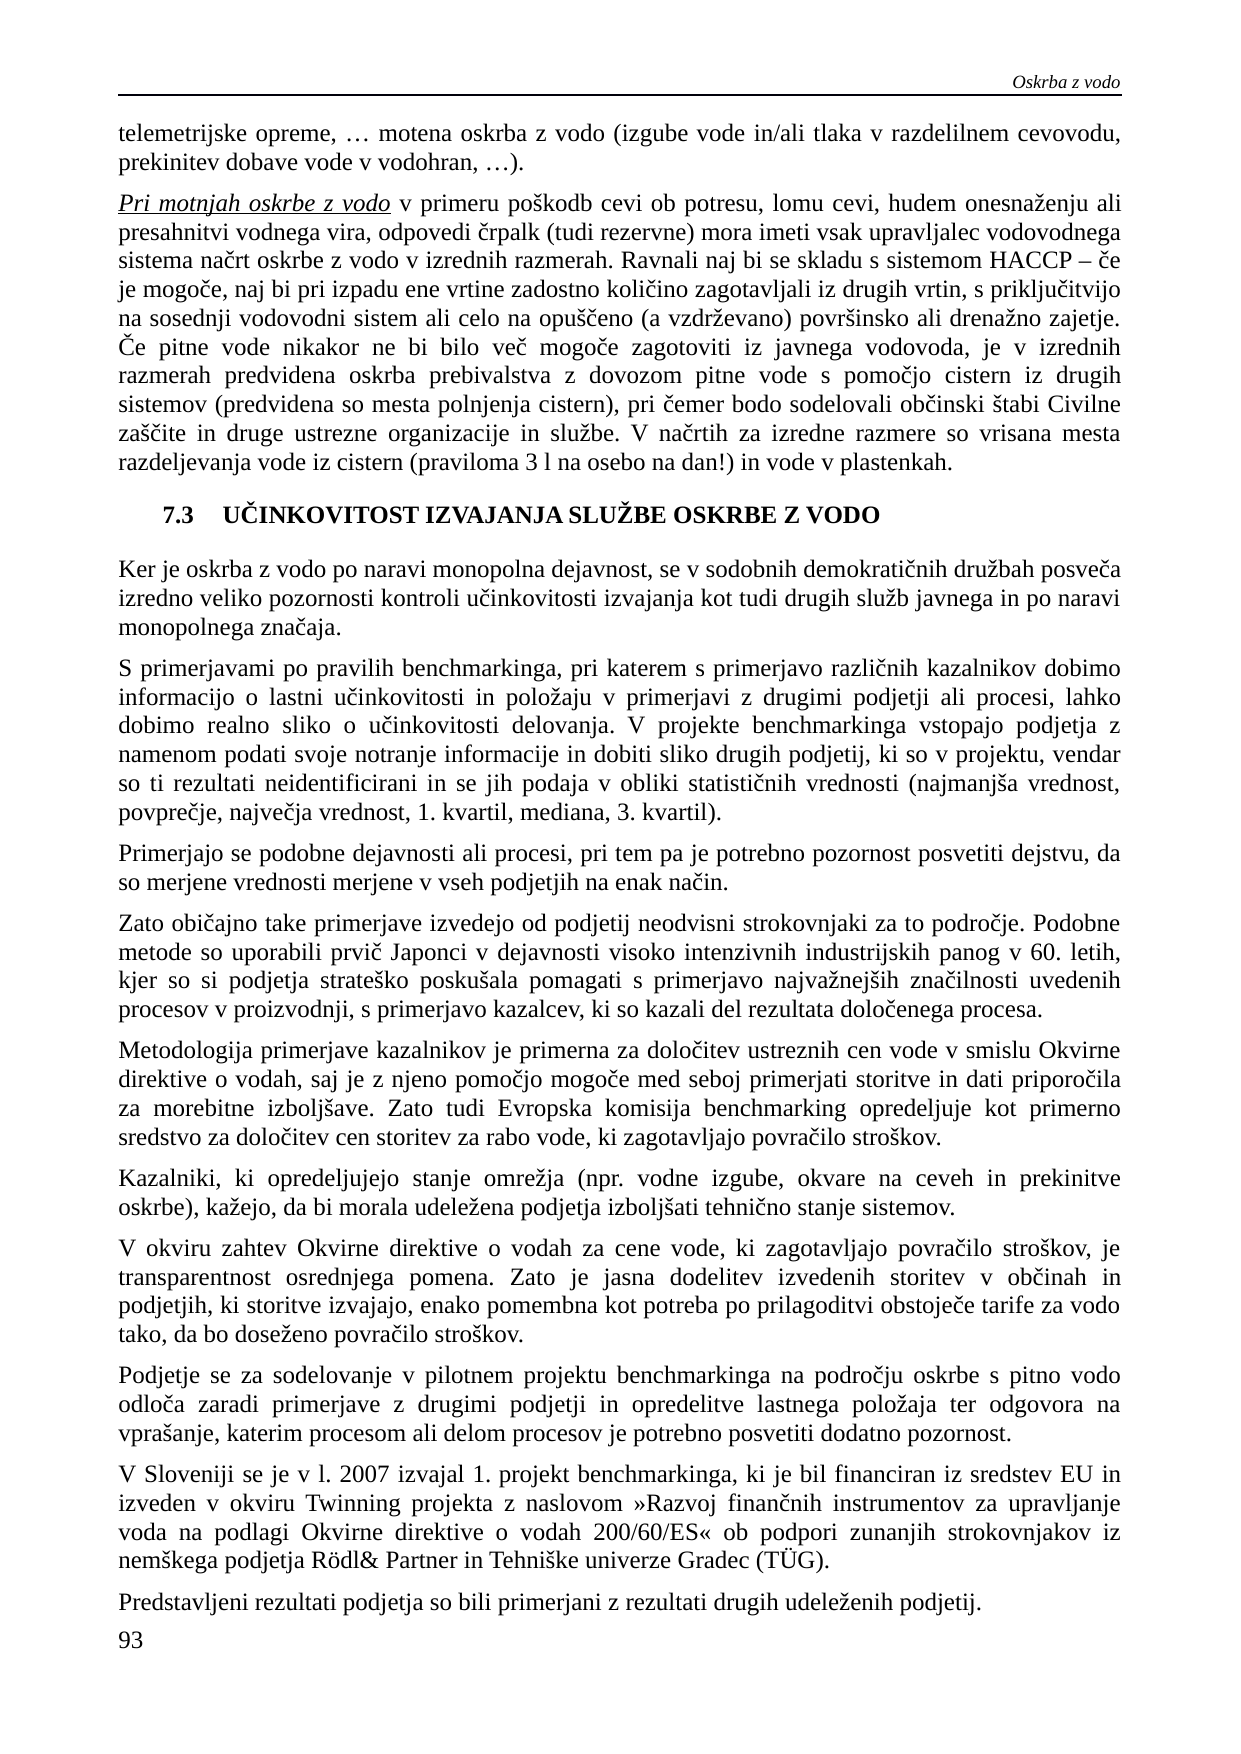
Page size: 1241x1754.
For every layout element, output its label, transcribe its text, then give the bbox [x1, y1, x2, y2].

text Podjetje se za sodelovanje v pilotnem projektu benchmarkinga na področju oskrbe s pitno vodo odloča zaradi primerjave z drugimi podjetji in opredelitve lastnega položaja ter odgovora na vprašanje, katerim procesom ali delom procesov je potrebno posvetiti dodatno pozornost. [118, 1361, 1122, 1447]
text V okviru zahtev Okvirne direktive o vodah za cene vode, ki zagotavljajo povračilo stroškov, je transparentnost osrednjega pomena. Zato je jasna dodelitev izvedenih storitev v občinah in podjetjih, ki storitve izvajajo, enako pomembna kot potreba po prilagoditvi obstoječe tarife za vodo tako, da bo doseženo povračilo stroškov. [118, 1233, 1122, 1348]
text Metodologija primerjave kazalnikov je primerna za določitev ustreznih cen vode v smislu Okvirne direktive o vodah, saj je z njeno pomočjo mogoče med seboj primerjati storitve in dati priporočila za morebitne izboljšave. Zato tudi Evropska komisija benchmarking opredeljuje kot primerno sredstvo za določitev cen storitev za rabo vode, ki zagotavljajo povračilo stroškov. [118, 1036, 1122, 1151]
subtitle Učinkovitost izvajanja SLUŽBE OSKRBE Z VODO [162, 501, 1122, 529]
text V Sloveniji se je v l. 2007 izvajal 1. projekt benchmarkinga, ki je bil financiran iz sredstev EU in izveden v okviru Twinning projekta z naslovom »Razvoj finančnih instrumentov za upravljanje voda na podlagi Okvirne direktive o vodah 200/60/ES« ob podpori zunanjih strokovnjakov iz nemškega podjetja Rödl& Partner in Tehniške univerze Gradec (TÜG). [118, 1459, 1122, 1574]
text Primerjajo se podobne dejavnosti ali procesi, pri tem pa je potrebno pozornost posvetiti dejstvu, da so merjene vrednosti merjene v vseh podjetjih na enak način. [118, 838, 1122, 896]
text Kazalniki, ki opredeljujejo stanje omrežja (npr. vodne izgube, okvare na ceveh in prekinitve oskrbe), kažejo, da bi morala udeležena podjetja izboljšati tehnično stanje sistemov. [118, 1163, 1122, 1221]
text S primerjavami po pravilih benchmarkinga, pri katerem s primerjavo različnih kazalnikov dobimo informacijo o lastni učinkovitosti in položaju v primerjavi z drugimi podjetji ali procesi, lahko dobimo realno sliko o učinkovitosti delovanja. V projekte benchmarkinga vstopajo podjetja z namenom podati svoje notranje informacije in dobiti sliko drugih podjetij, ki so v projektu, vendar so ti rezultati neidentificirani in se jih podaja v obliki statističnih vrednosti (najmanjša vrednost, povprečje, največja vrednost, 1. kvartil, mediana, 3. kvartil). [118, 653, 1122, 826]
text Zato običajno take primerjave izvedejo od podjetij neodvisni strokovnjaki za to področje. Podobne metode so uporabili prvič Japonci v dejavnosti visoko intenzivnih industrijskih panog v 60. letih, kjer so si podjetja strateško poskušala pomagati s primerjavo najvažnejših značilnosti uvedenih procesov v proizvodnji, s primerjavo kazalcev, ki so kazali del rezultata določenega procesa. [118, 908, 1122, 1023]
text Predstavljeni rezultati podjetja so bili primerjani z rezultati drugih udeleženih podjetij. [118, 1587, 1122, 1616]
text Ker je oskrba z vodo po naravi monopolna dejavnost, se v sodobnih demokratičnih družbah posveča izredno veliko pozornosti kontroli učinkovitosti izvajanja kot tudi drugih služb javnega in po naravi monopolnega značaja. [118, 554, 1122, 641]
text telemetrijske opreme, … motena oskrba z vodo (izgube vode in/ali tlaka v razdelilnem cevovodu, prekinitev dobave vode v vodohran, …). [118, 118, 1122, 176]
text Pri motnjah oskrbe z vodo v primeru poškodb cevi ob potresu, lomu cevi, hudem onesnaženju ali presahnitvi vodnega vira, odpovedi črpalk (tudi rezervne) mora imeti vsak upravljalec vodovodnega sistema načrt oskrbe z vodo v izrednih razmerah. Ravnali naj bi se skladu s sistemom HACCP – če je mogoče, naj bi pri izpadu ene vrtine zadostno količino zagotavljali iz drugih vrtin, s priključitvijo na sosednji vodovodni sistem ali celo na opuščeno (a vzdrževano) površinsko ali drenažno zajetje. Če pitne vode nikakor ne bi bilo več mogoče zagotoviti iz javnega vodovoda, je v izrednih razmerah predvidena oskrba prebivalstva z dovozom pitne vode s pomočjo cistern iz drugih sistemov (predvidena so mesta polnjenja cistern), pri čemer bodo sodelovali občinski štabi Civilne zaščite in druge ustrezne organizacije in službe. V načrtih za izredne razmere so vrisana mesta razdeljevanja vode iz cistern (praviloma 3 l na osebo na dan!) in vode v plastenkah. [118, 188, 1122, 476]
